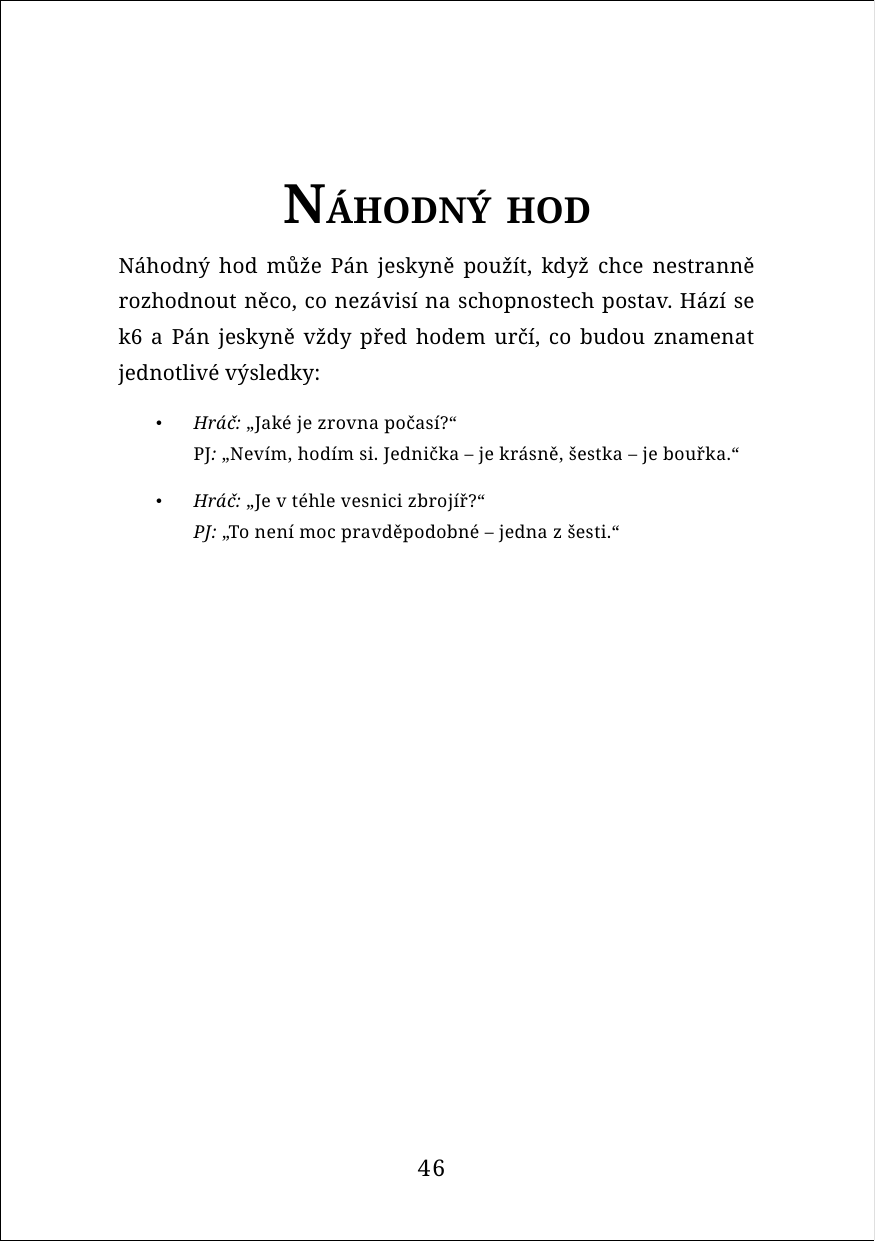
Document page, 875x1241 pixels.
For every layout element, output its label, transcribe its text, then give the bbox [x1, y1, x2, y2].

list Hráč: „Jaké je zrovna počasí?“ PJ: „Nevím, hodím si. Jednička – je krásně, šestka – je bouřka.“ [156, 411, 756, 465]
list Hráč: „Je v téhle vesnici zbrojíř?“ PJ: „To není moc pravděpodobné – jedna z šesti.“ [156, 489, 756, 543]
subtitle Náhodný hod [118, 166, 756, 239]
text Náhodný hod může Pán jeskyně použít, když chce nestranně rozhodnout něco, co nezávisí na schopnostech postav. Hází se k6 a Pán jeskyně vždy před hodem určí, co budou znamenat jednotlivé výsledky: [118, 251, 756, 386]
